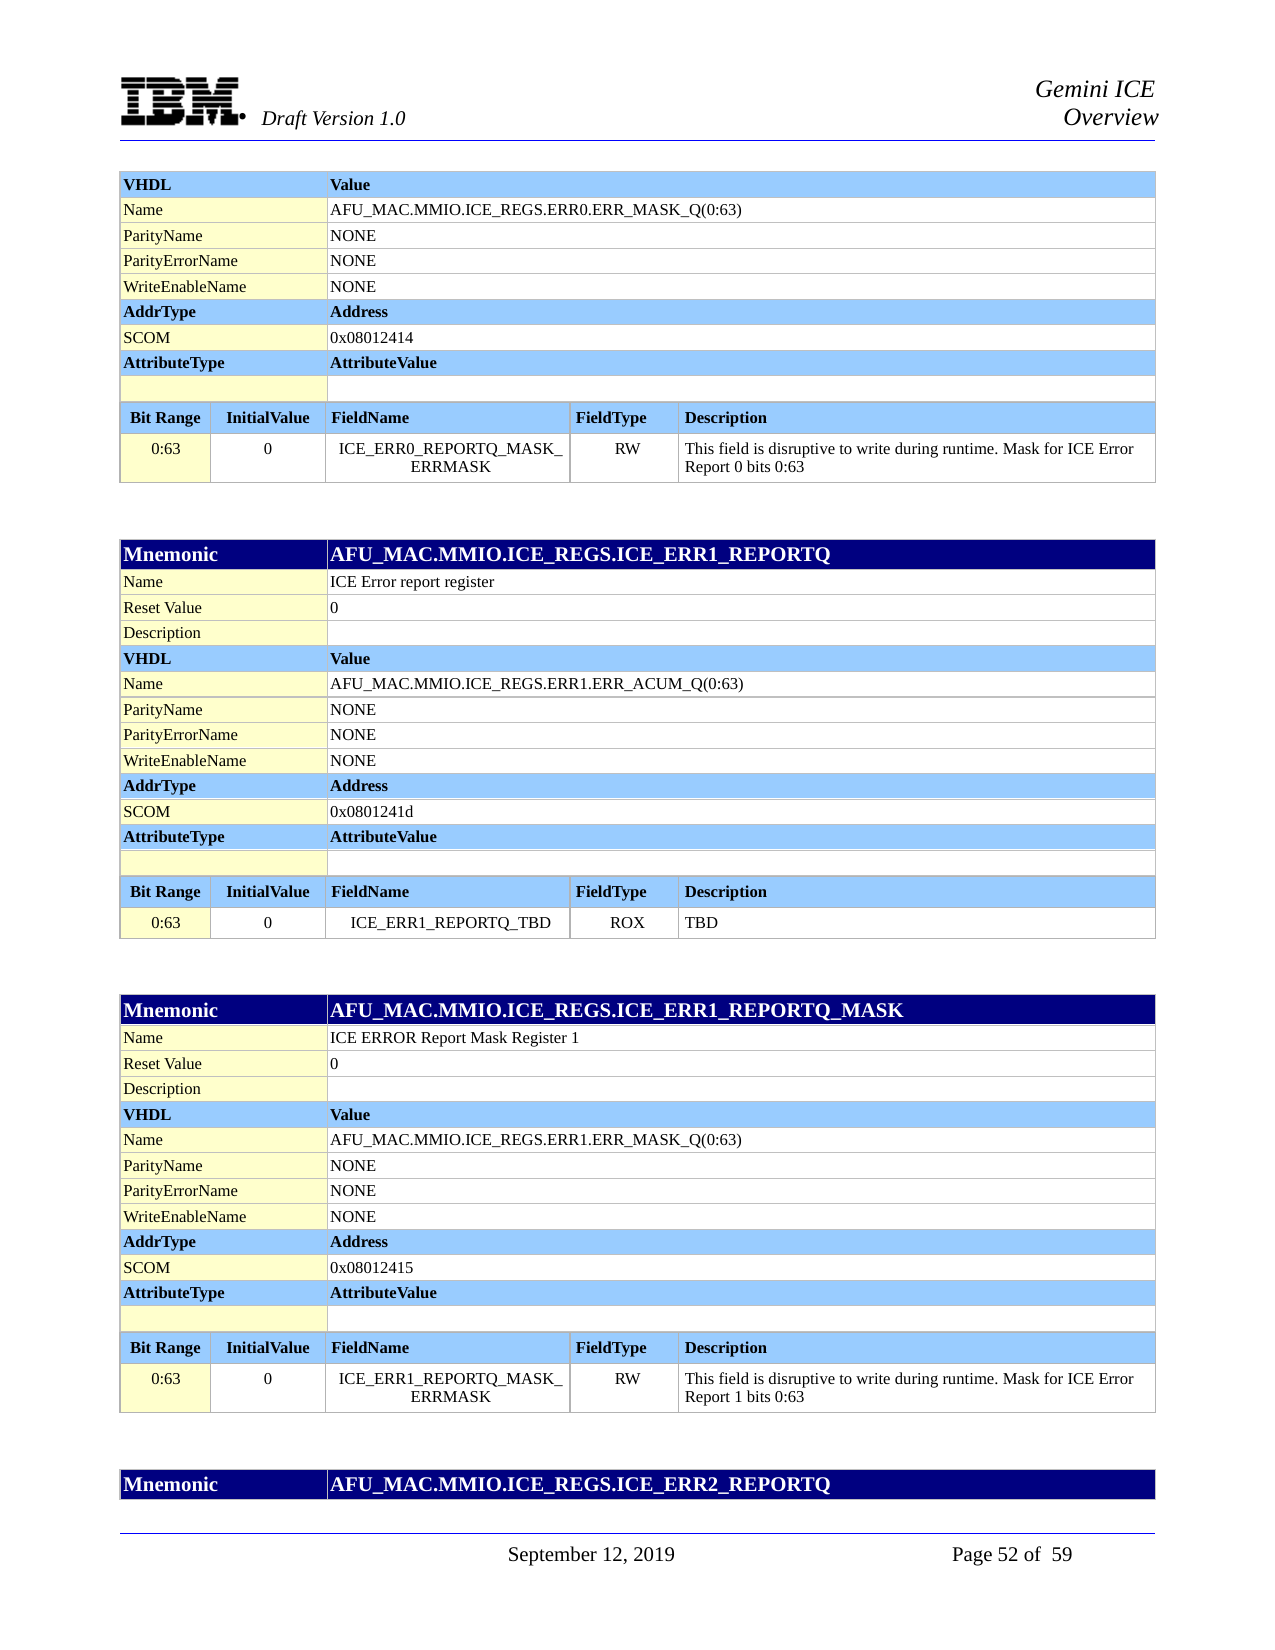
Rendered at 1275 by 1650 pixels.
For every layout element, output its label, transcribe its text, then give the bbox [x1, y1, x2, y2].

table_cell AFU_MAC.MMIO.ICE_REGS.ERR0.ERR_MASK_Q(0:63) [328, 198, 1155, 222]
table_cell 0 [211, 434, 325, 482]
table_header Bit Range [121, 877, 210, 907]
picture [120, 76, 240, 127]
table_cell 0 [211, 1364, 325, 1412]
table_cell 0:63 [121, 1364, 210, 1412]
table_cell TBD [679, 908, 1155, 938]
table_cell WriteEnableName [121, 749, 327, 773]
table_header Mnemonic [121, 1470, 327, 1499]
table_cell Address [328, 1230, 1155, 1254]
table_cell [121, 851, 327, 875]
table_header InitialValue [211, 403, 325, 433]
table_cell NONE [328, 1153, 1155, 1178]
table_cell Reset Value [121, 1051, 327, 1076]
table_header Description [679, 877, 1155, 907]
table_cell RW [571, 1364, 678, 1412]
table_cell 0:63 [121, 908, 210, 938]
table_cell NONE [328, 723, 1155, 747]
table_cell [328, 1306, 1155, 1331]
table_cell SCOM [121, 800, 327, 824]
table_cell Name [121, 672, 327, 696]
table_cell Address [328, 774, 1155, 798]
table_header FieldType [571, 403, 678, 433]
table_header AFU_MAC.MMIO.ICE_REGS.ICE_ERR1_REPORTQ [328, 540, 1155, 569]
table_cell NONE [328, 223, 1155, 248]
table_cell 0 [328, 1051, 1155, 1076]
table_cell Reset Value [121, 595, 327, 620]
table_cell Name [121, 570, 327, 594]
table_cell This field is disruptive to write during runtime. Mask for ICE Error Report 0 bits 0:63 [679, 434, 1155, 482]
table_cell AFU_MAC.MMIO.ICE_REGS.ERR1.ERR_ACUM_Q(0:63) [328, 672, 1155, 696]
table_cell Name [121, 198, 327, 222]
table_cell VHDL [121, 172, 327, 197]
table_cell Description [121, 1077, 327, 1101]
table_cell AddrType [121, 774, 327, 798]
table_cell Name [121, 1026, 327, 1050]
table_cell NONE [328, 249, 1155, 273]
table_cell AttributeType [121, 1281, 327, 1305]
table_cell VHDL [121, 1102, 327, 1127]
table_cell WriteEnableName [121, 1204, 327, 1229]
table_header AFU_MAC.MMIO.ICE_REGS.ICE_ERR1_REPORTQ_MASK [328, 995, 1155, 1024]
table_cell [328, 851, 1155, 875]
table_header Mnemonic [121, 540, 327, 569]
table_header FieldType [571, 877, 678, 907]
table_cell WriteEnableName [121, 274, 327, 299]
table_cell [328, 621, 1155, 645]
table_header FieldName [326, 877, 569, 907]
table_cell ParityName [121, 1153, 327, 1178]
table_cell ICE_ERR0_REPORTQ_MASK_ERRMASK [326, 434, 569, 482]
table_header Description [679, 403, 1155, 433]
table_cell Address [328, 300, 1155, 324]
table_cell ICE ERROR Report Mask Register 1 [328, 1026, 1155, 1050]
table_header Description [679, 1333, 1155, 1363]
table_header Mnemonic [121, 995, 327, 1024]
table_cell 0x08012415 [328, 1255, 1155, 1280]
table_header FieldName [326, 403, 569, 433]
table_cell 0:63 [121, 434, 210, 482]
table_cell [328, 376, 1155, 401]
table_cell NONE [328, 1204, 1155, 1229]
table_header FieldName [326, 1333, 569, 1363]
table_cell NONE [328, 749, 1155, 773]
table_cell ICE_ERR1_REPORTQ_MASK_ERRMASK [326, 1364, 569, 1412]
table_cell SCOM [121, 1255, 327, 1280]
table_cell AddrType [121, 300, 327, 324]
table_cell Description [121, 621, 327, 645]
table_cell [121, 1306, 327, 1331]
table_cell Value [328, 646, 1155, 671]
table_cell AttributeValue [328, 351, 1155, 375]
table_cell RW [571, 434, 678, 482]
table_cell Value [328, 172, 1155, 197]
table_cell AttributeValue [328, 825, 1155, 849]
table_header FieldType [571, 1333, 678, 1363]
table_cell ParityErrorName [121, 249, 327, 273]
table_cell NONE [328, 698, 1155, 722]
table_cell AttributeType [121, 825, 327, 849]
table_cell AttributeType [121, 351, 327, 375]
table_header AFU_MAC.MMIO.ICE_REGS.ICE_ERR2_REPORTQ [328, 1470, 1155, 1499]
table_cell ParityErrorName [121, 1179, 327, 1203]
table_cell 0 [211, 908, 325, 938]
table_cell ICE_ERR1_REPORTQ_TBD [326, 908, 569, 938]
table_cell Name [121, 1128, 327, 1152]
table_cell ICE Error report register [328, 570, 1155, 594]
table_header InitialValue [211, 1333, 325, 1363]
table_header Bit Range [121, 1333, 210, 1363]
table_cell AFU_MAC.MMIO.ICE_REGS.ERR1.ERR_MASK_Q(0:63) [328, 1128, 1155, 1152]
table_cell AttributeValue [328, 1281, 1155, 1305]
table_cell Value [328, 1102, 1155, 1127]
table_cell ParityName [121, 698, 327, 722]
table_cell 0 [328, 595, 1155, 620]
table_cell ParityErrorName [121, 723, 327, 747]
table_cell ROX [571, 908, 678, 938]
table_cell 0x0801241d [328, 800, 1155, 824]
table_header Bit Range [121, 403, 210, 433]
table_cell AddrType [121, 1230, 327, 1254]
table_cell SCOM [121, 325, 327, 350]
table_cell ParityName [121, 223, 327, 248]
table_cell This field is disruptive to write during runtime. Mask for ICE Error Report 1 bits 0:63 [679, 1364, 1155, 1412]
table_cell NONE [328, 1179, 1155, 1203]
table_cell NONE [328, 274, 1155, 299]
table_cell [121, 376, 327, 401]
table_cell 0x08012414 [328, 325, 1155, 350]
table_cell VHDL [121, 646, 327, 671]
table_header InitialValue [211, 877, 325, 907]
table_cell [328, 1077, 1155, 1101]
